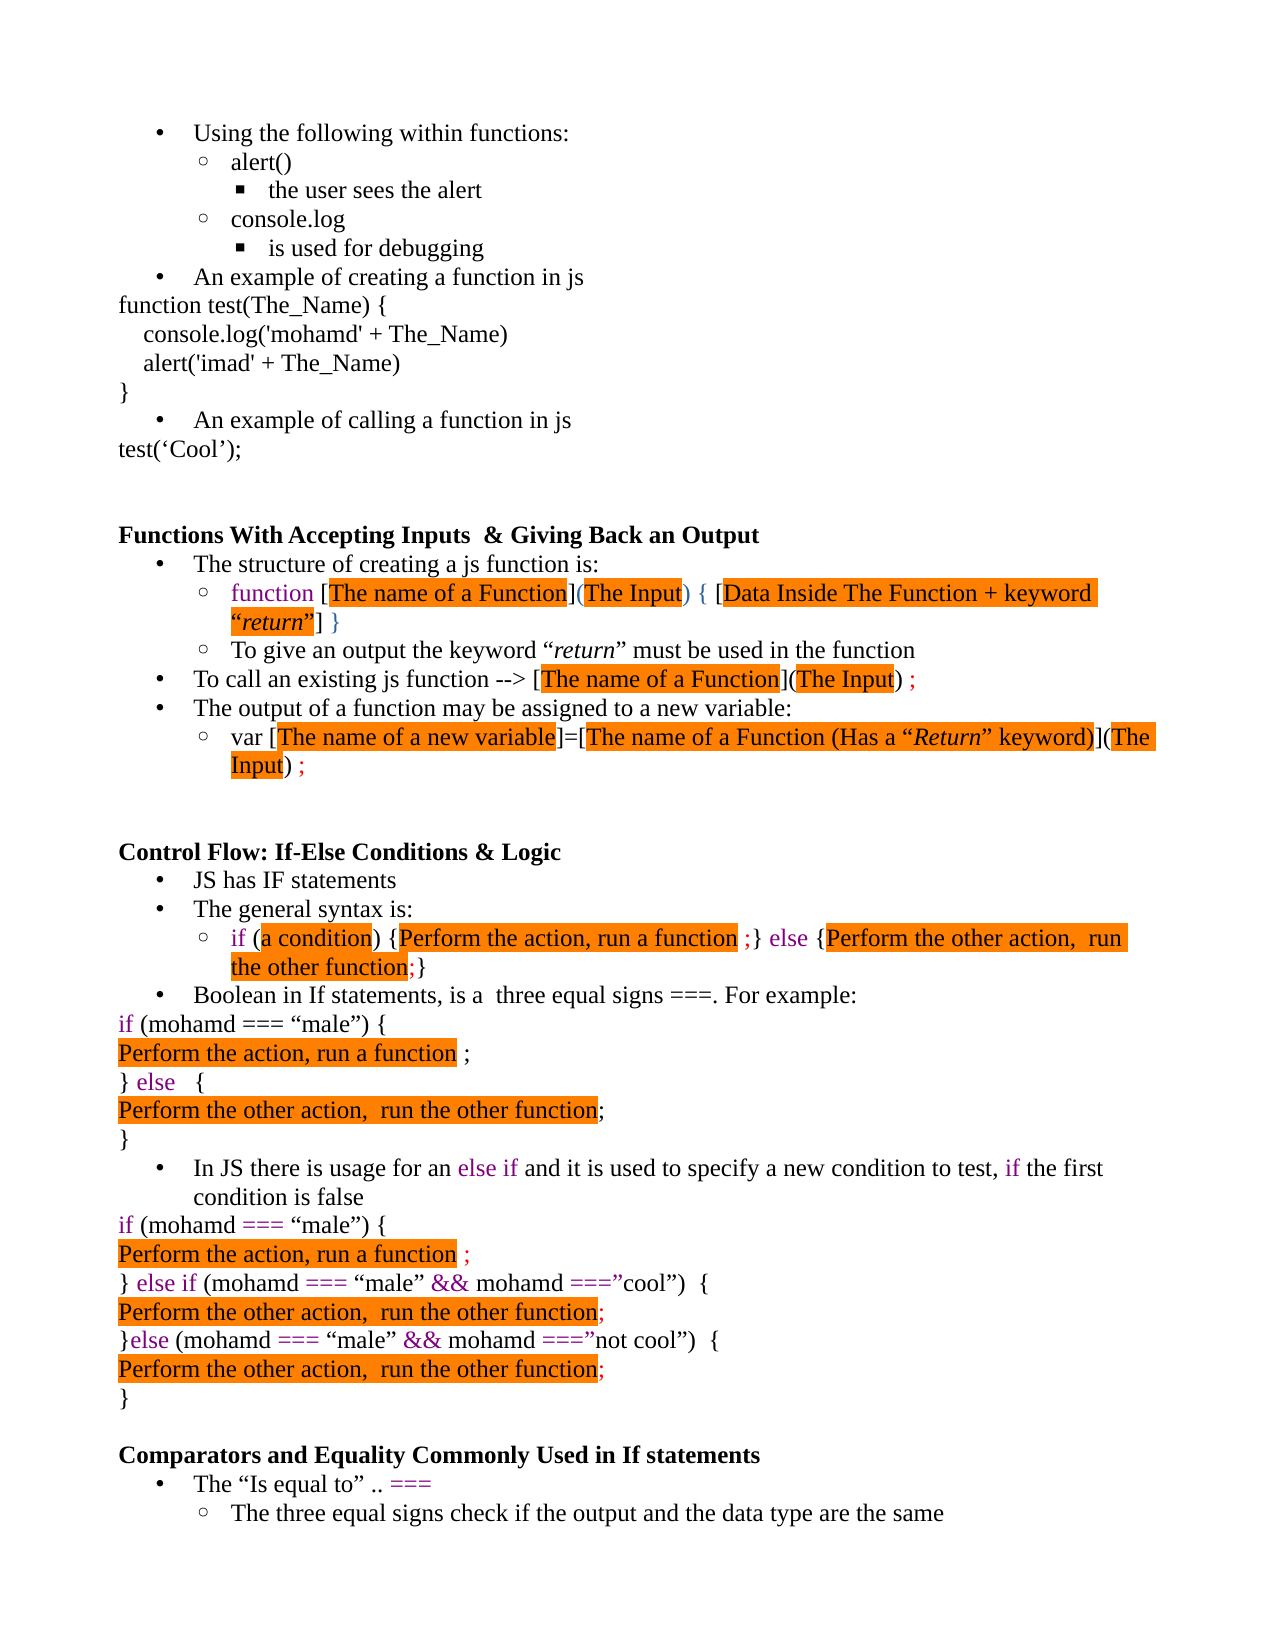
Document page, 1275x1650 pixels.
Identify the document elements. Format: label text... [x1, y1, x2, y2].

text Perform the action, run a function ; [118, 1038, 1157, 1067]
text } else if (mohamd === “male” && mohamd ===”cool”) { [118, 1268, 1157, 1297]
text test(‘Cool’); [118, 434, 1157, 463]
list The structure of creating a js function is: [156, 549, 1157, 578]
list is used for debugging [231, 233, 1157, 262]
text alert('imad' + The_Name) [118, 348, 1157, 377]
list the user sees the alert [231, 176, 1157, 204]
list function [The name of a Function](The Input) { [Data Inside The Function + keyword “return”] } [193, 578, 1157, 636]
list To give an output the keyword “return” must be used in the function [193, 636, 1157, 664]
text } [118, 1383, 1157, 1412]
text } [118, 1124, 1157, 1153]
list alert() [193, 147, 1157, 176]
list The general syntax is: [156, 894, 1157, 923]
list The three equal signs check if the output and the data type are the same [193, 1498, 1157, 1527]
text Perform the other action, run the other function; [118, 1354, 1157, 1383]
text Comparators and Equality Commonly Used in If statements [118, 1441, 1157, 1469]
text Functions With Accepting Inputs & Giving Back an Output [118, 521, 1157, 549]
text console.log('mohamd' + The_Name) [118, 319, 1157, 348]
list An example of calling a function in js [156, 406, 1157, 434]
list Using the following within functions: [156, 118, 1157, 147]
text }else (mohamd === “male” && mohamd ===”not cool”) { [118, 1326, 1157, 1354]
text Perform the other action, run the other function; [118, 1096, 1157, 1124]
text } else { [118, 1067, 1157, 1096]
list The “Is equal to” .. === [156, 1469, 1157, 1498]
list In JS there is usage for an else if and it is used to specify a new condition to test, if the first condition is false [156, 1153, 1157, 1211]
text if (mohamd === “male”) { [118, 1009, 1157, 1038]
text Control Flow: If-Else Conditions & Logic [118, 837, 1157, 866]
list The output of a function may be assigned to a new variable: [156, 693, 1157, 722]
list var [The name of a new variable]=[The name of a Function (Has a “Return” keyword)](The Input) ; [193, 722, 1157, 779]
list To call an existing js function --> [The name of a Function](The Input) ; [156, 664, 1157, 693]
text Perform the action, run a function ; [118, 1239, 1157, 1268]
list if (a condition) {Perform the action, run a function ;} else {Perform the other action, run the other function;} [193, 923, 1157, 981]
list Boolean in If statements, is a three equal signs ===. For example: [156, 981, 1157, 1009]
text } [118, 377, 1157, 406]
text if (mohamd === “male”) { [118, 1211, 1157, 1239]
list JS has IF statements [156, 866, 1157, 894]
list An example of creating a function in js [156, 262, 1157, 291]
text Perform the other action, run the other function; [118, 1297, 1157, 1326]
list console.log [193, 204, 1157, 233]
text function test(The_Name) { [118, 291, 1157, 319]
